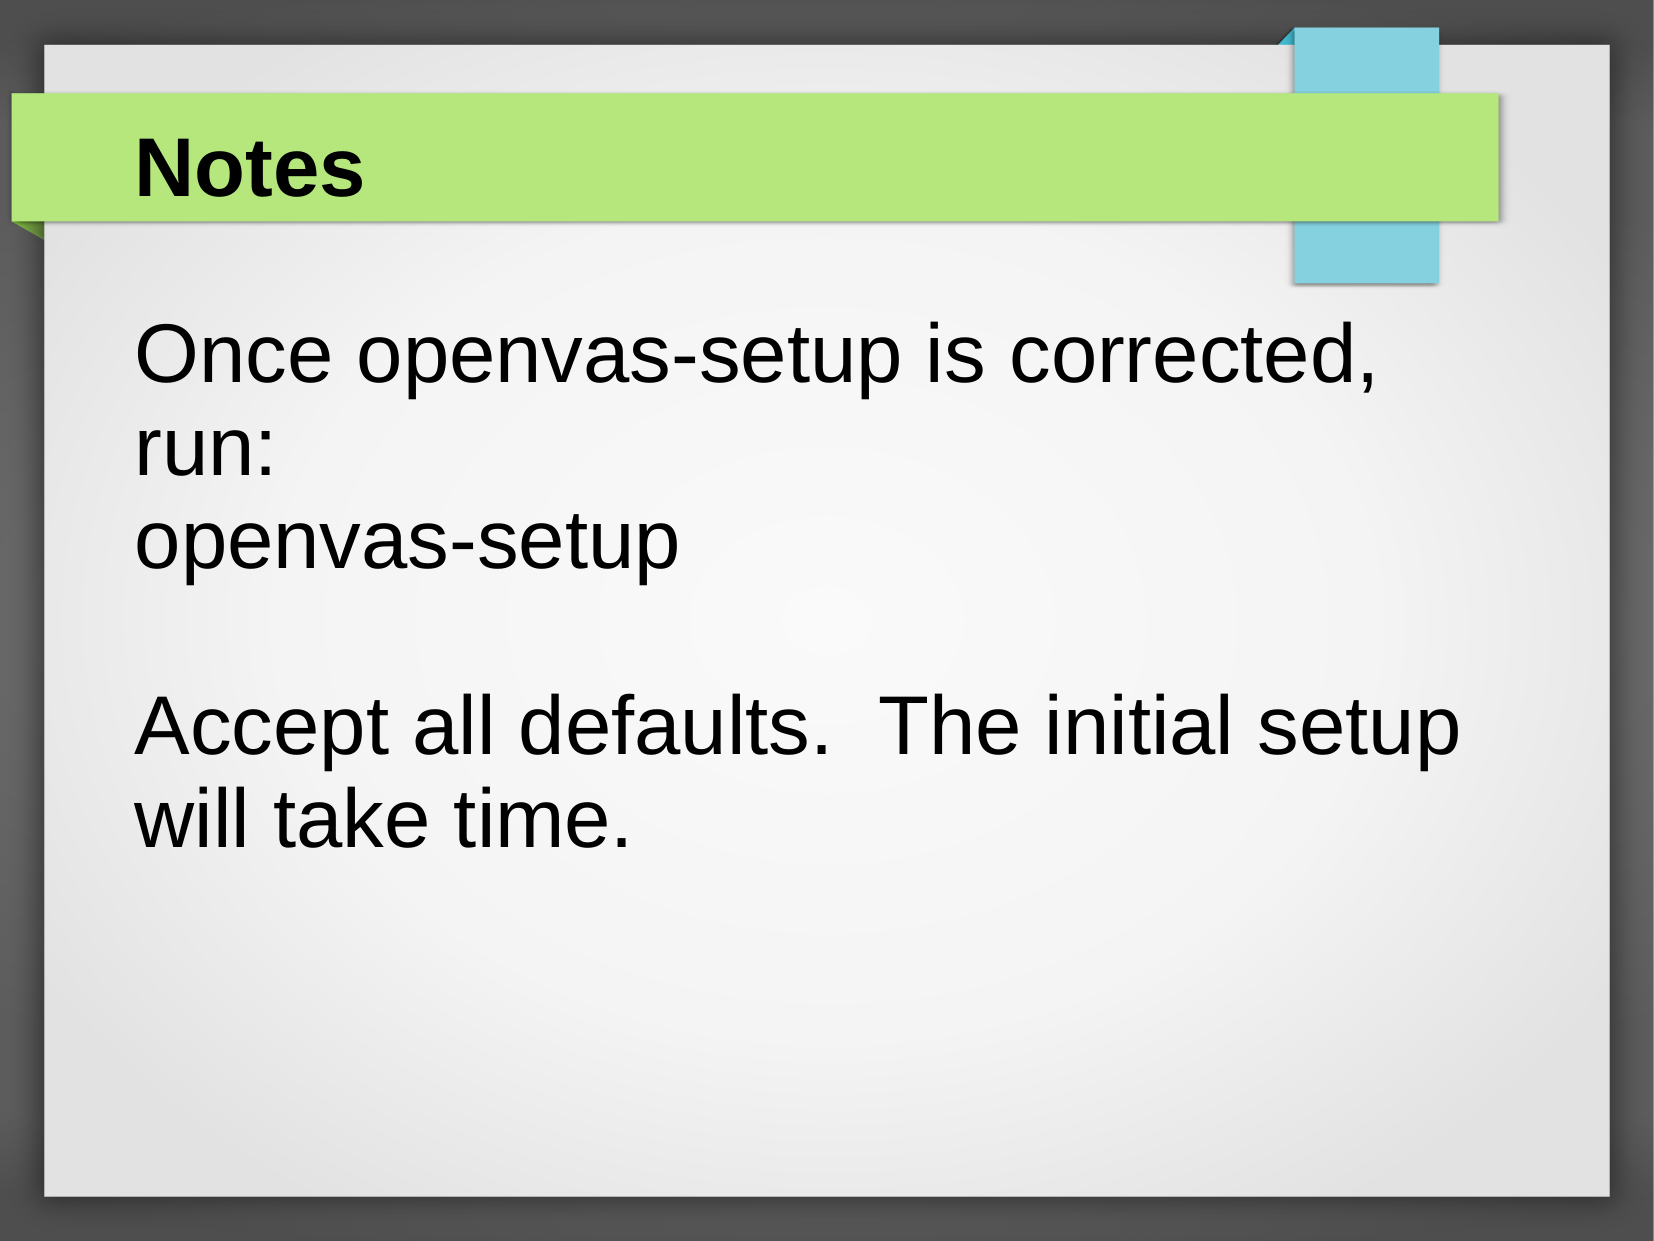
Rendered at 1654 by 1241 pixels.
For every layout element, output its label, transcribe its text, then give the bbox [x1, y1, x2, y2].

text_box Notes Once openvas-setup is corrected, run: openvas-setup Accept all defaults. The initial setup will take time. [120, 114, 1478, 874]
picture [0, 0, 1654, 1241]
